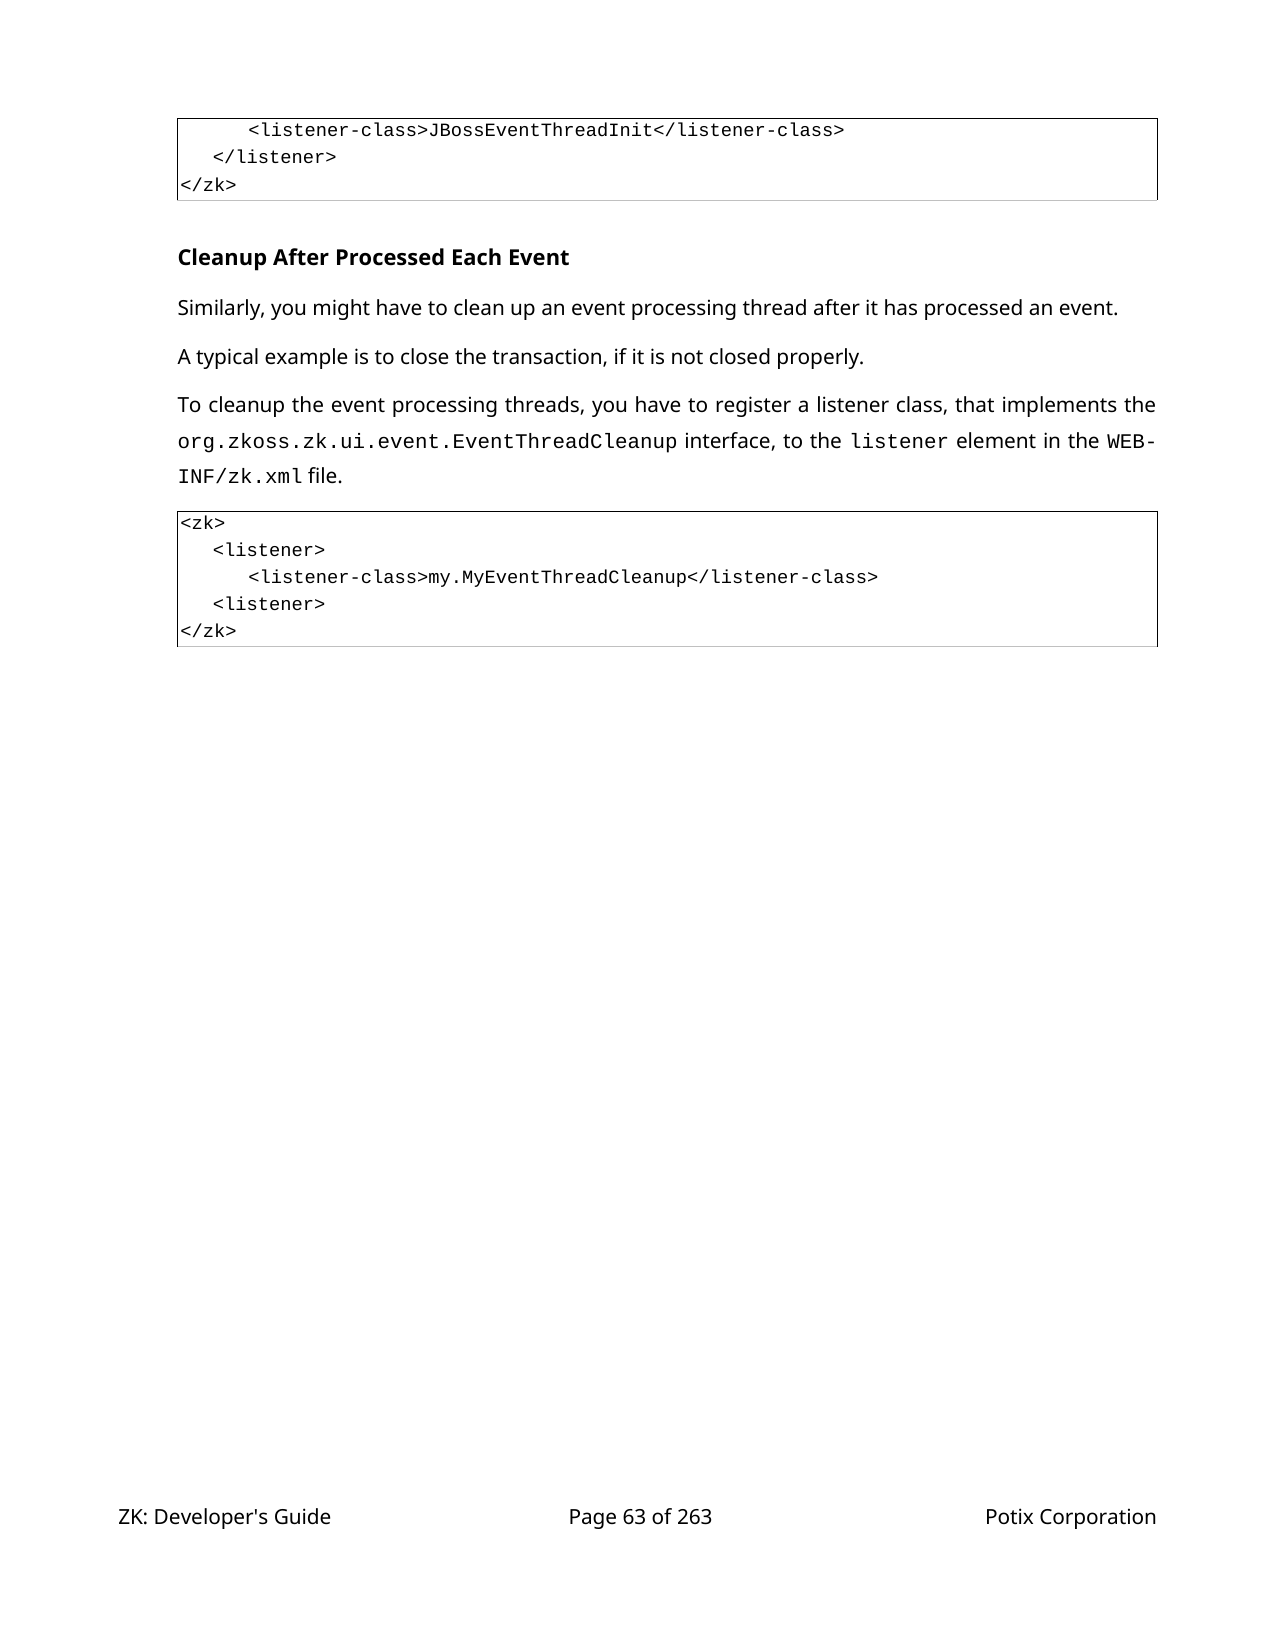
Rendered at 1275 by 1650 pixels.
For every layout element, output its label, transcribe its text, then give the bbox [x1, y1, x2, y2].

text A typical example is to close the transaction, if it is not closed properly. [177, 342, 1157, 370]
text </listener> [178, 145, 1157, 169]
text </zk> [178, 619, 1157, 646]
text To cleanup the event processing threads, you have to register a listener class, that implements the org.zkoss.zk.ui.event.EventThreadCleanup interface, to the listener element in the WEB-INF/zk.xml file. [177, 391, 1157, 490]
text <listener> [178, 592, 1157, 616]
text <listener> [178, 538, 1157, 562]
text <zk> [178, 512, 1157, 535]
text Similarly, you might have to clean up an event processing thread after it has processed an event. [177, 293, 1157, 321]
subtitle Cleanup After Processed Each Event [177, 242, 1157, 272]
text </zk> [178, 172, 1157, 200]
text <listener-class>my.MyEventThreadCleanup</listener-class> [178, 565, 1157, 589]
text <listener-class>JBossEventThreadInit</listener-class> [178, 119, 1157, 142]
